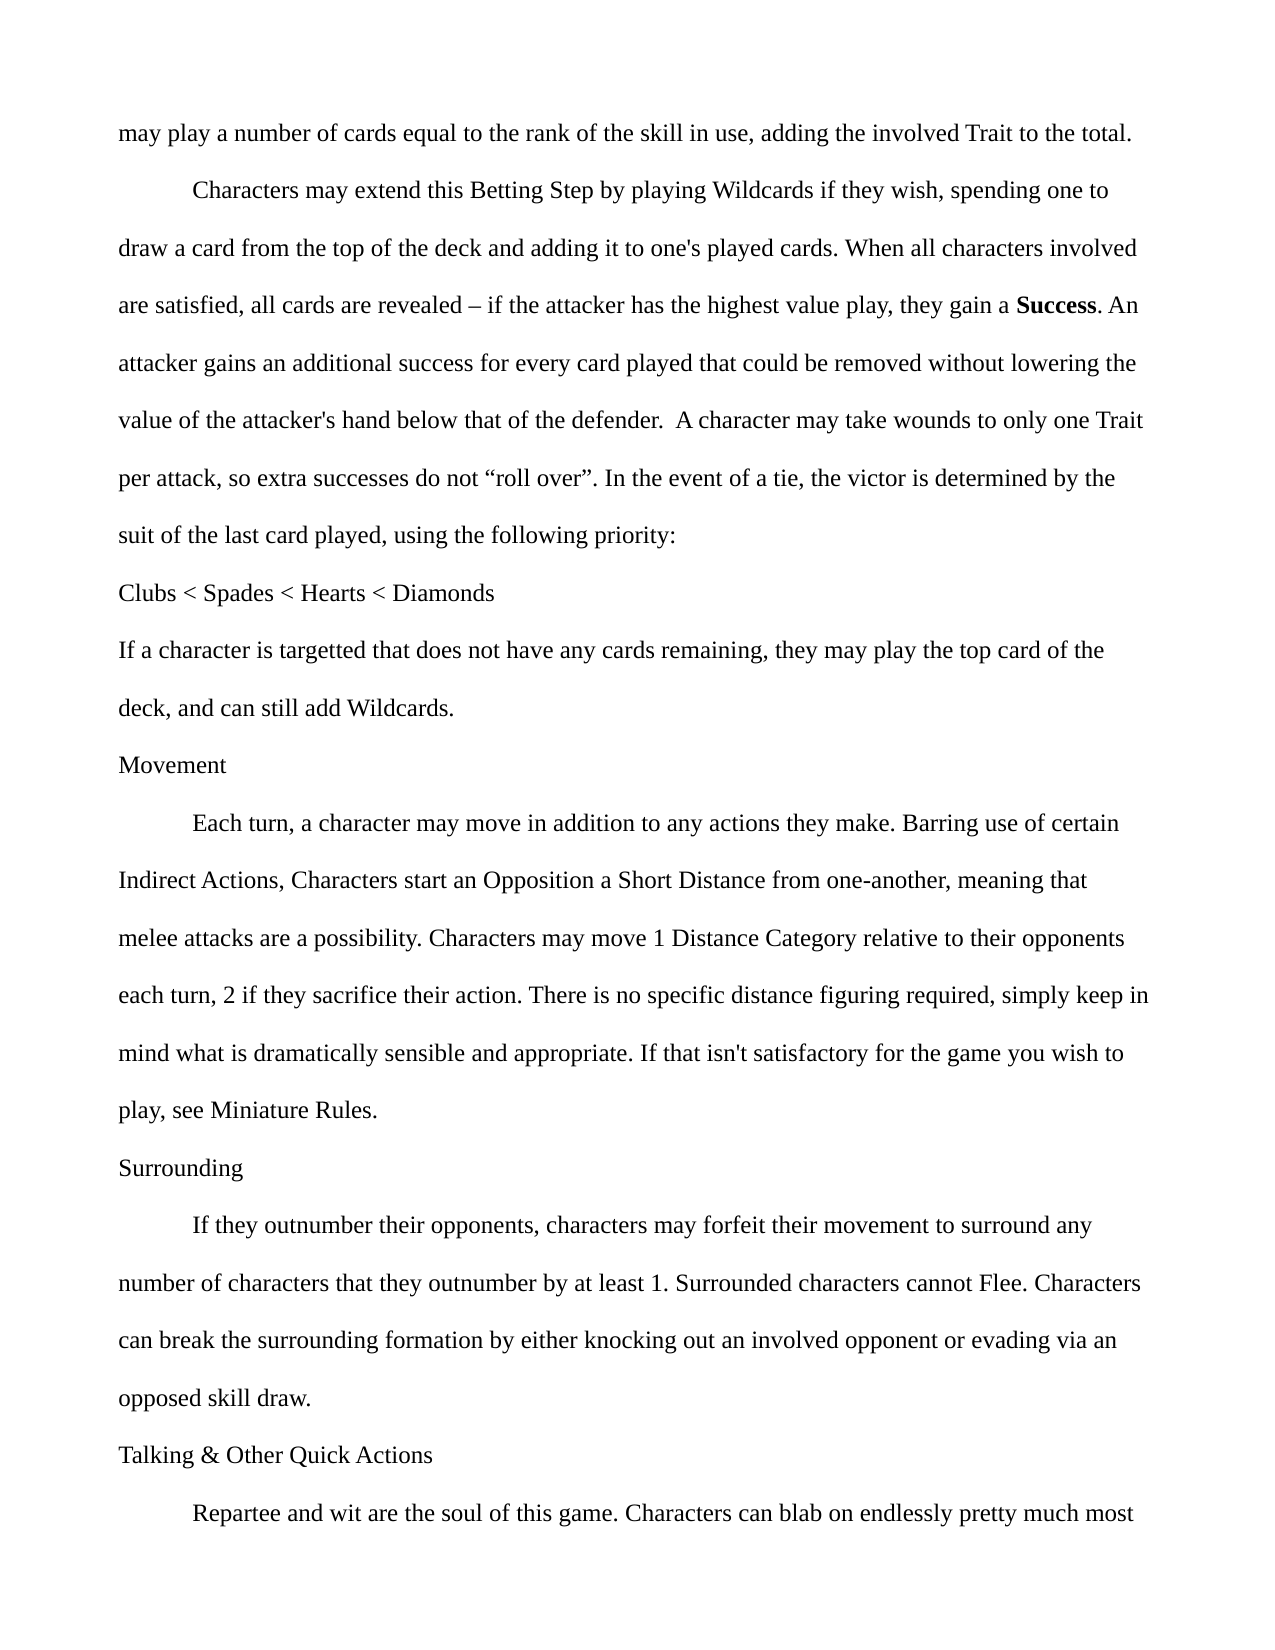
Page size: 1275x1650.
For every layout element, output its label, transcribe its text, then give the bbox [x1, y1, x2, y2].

text Surrounding [118, 1153, 1157, 1182]
text Movement [118, 751, 1157, 779]
text If they outnumber their opponents, characters may forfeit their movement to surround any number of characters that they outnumber by at least 1. Surrounded characters cannot Flee. Characters can break the surrounding formation by either knocking out an involved opponent or evading via an opposed skill draw. [118, 1211, 1157, 1412]
text If a character is targetted that does not have any cards remaining, they may play the top card of the [118, 636, 1157, 664]
text may play a number of cards equal to the rank of the skill in use, adding the involved Trait to the total. [118, 118, 1157, 147]
text Talking & Other Quick Actions [118, 1441, 1157, 1469]
text Repartee and wit are the soul of this game. Characters can blab on endlessly pretty much most [118, 1498, 1157, 1527]
text Characters may extend this Betting Step by playing Wildcards if they wish, spending one to draw a card from the top of the deck and adding it to one's played cards. When all characters involved are satisfied, all cards are revealed – if the attacker has the highest value play, they gain a Success. An attacker gains an additional success for every card played that could be removed without lowering the value of the attacker's hand below that of the defender. A character may take wounds to only one Trait per attack, so extra successes do not “roll over”. In the event of a tie, the victor is determined by the suit of the last card played, using the following priority: [118, 176, 1157, 549]
text each turn, 2 if they sacrifice their action. There is no specific distance figuring required, simply keep in [118, 981, 1157, 1009]
text melee attacks are a possibility. Characters may move 1 Distance Category relative to their opponents [118, 923, 1157, 952]
text Clubs < Spades < Hearts < Diamonds [118, 578, 1157, 607]
text play, see Miniature Rules. [118, 1096, 1157, 1124]
text Each turn, a character may move in addition to any actions they make. Barring use of certain [118, 808, 1157, 837]
text mind what is dramatically sensible and appropriate. If that isn't satisfactory for the game you wish to [118, 1038, 1157, 1067]
text Indirect Actions, Characters start an Opposition a Short Distance from one-another, meaning that [118, 866, 1157, 894]
text deck, and can still add Wildcards. [118, 693, 1157, 722]
